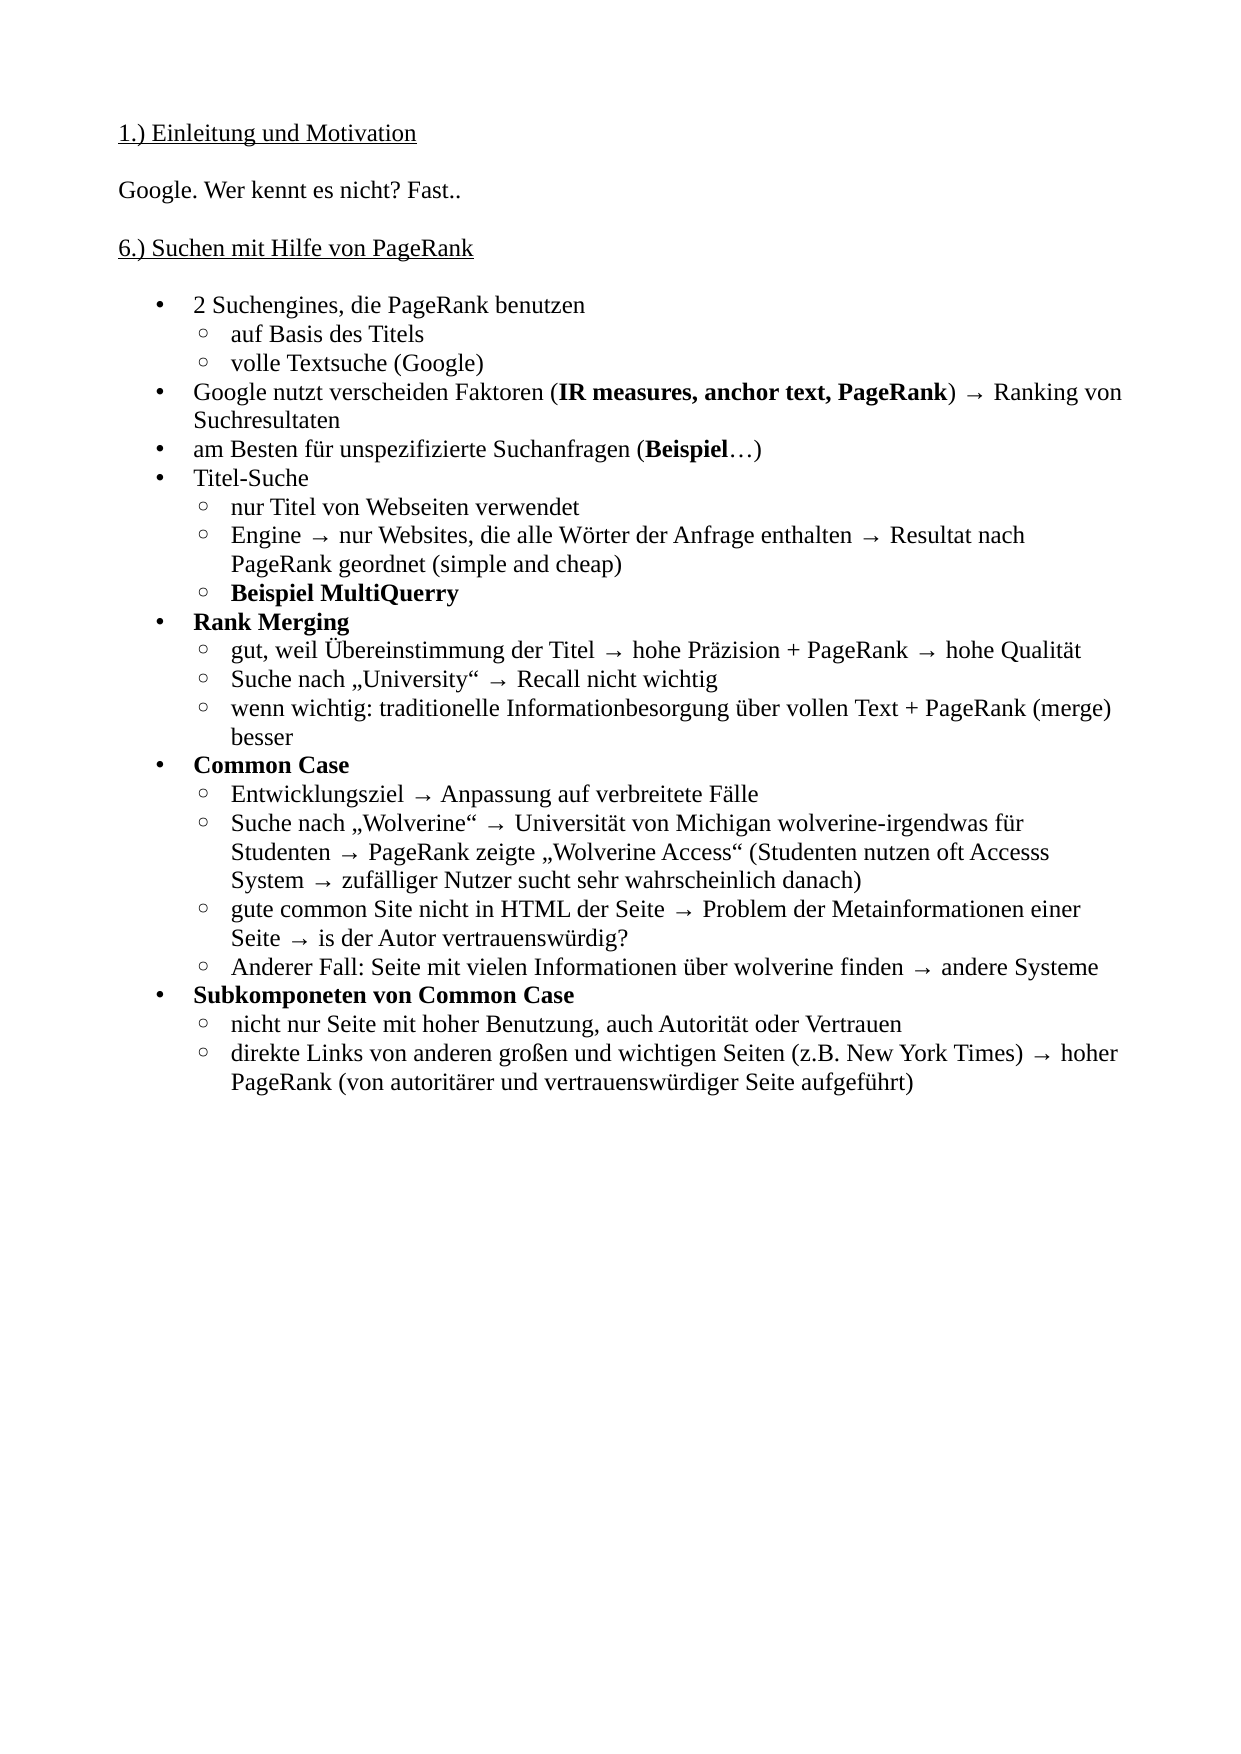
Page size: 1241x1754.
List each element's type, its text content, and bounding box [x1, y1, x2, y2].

list gute common Site nicht in HTML der Seite → Problem der Metainformationen einer Seite → is der Autor vertrauenswürdig? [193, 894, 1122, 952]
list Anderer Fall: Seite mit vielen Informationen über wolverine finden → andere Systeme [193, 952, 1122, 981]
list volle Textsuche (Google) [193, 348, 1122, 377]
list am Besten für unspezifizierte Suchanfragen (Beispiel…) [156, 434, 1122, 463]
text 6.) Suchen mit Hilfe von PageRank [118, 233, 1122, 262]
list direkte Links von anderen großen und wichtigen Seiten (z.B. New York Times) → hoher PageRank (von autoritärer und vertrauenswürdiger Seite aufgeführt) [193, 1038, 1122, 1096]
list Subkomponeten von Common Case [156, 981, 1122, 1009]
list Suche nach „Wolverine“ → Universität von Michigan wolverine-irgendwas für Studenten → PageRank zeigte „Wolverine Access“ (Studenten nutzen oft Accesss System → zufälliger Nutzer sucht sehr wahrscheinlich danach) [193, 808, 1122, 894]
list gut, weil Übereinstimmung der Titel → hohe Präzision + PageRank → hohe Qualität [193, 636, 1122, 664]
list Titel-Suche [156, 463, 1122, 492]
list Beispiel MultiQuerry [193, 578, 1122, 607]
list Engine → nur Websites, die alle Wörter der Anfrage enthalten → Resultat nach PageRank geordnet (simple and cheap) [193, 521, 1122, 578]
list wenn wichtig: traditionelle Informationbesorgung über vollen Text + PageRank (merge) besser [193, 693, 1122, 751]
list Rank Merging [156, 607, 1122, 636]
text Google. Wer kennt es nicht? Fast.. [118, 176, 1122, 204]
text 1.) Einleitung und Motivation [118, 118, 1122, 147]
list Common Case [156, 751, 1122, 779]
list Suche nach „University“ → Recall nicht wichtig [193, 664, 1122, 693]
list nicht nur Seite mit hoher Benutzung, auch Autorität oder Vertrauen [193, 1009, 1122, 1038]
list Entwicklungsziel → Anpassung auf verbreitete Fälle [193, 779, 1122, 808]
list nur Titel von Webseiten verwendet [193, 492, 1122, 521]
list Google nutzt verscheiden Faktoren (IR measures, anchor text, PageRank) → Ranking von Suchresultaten [156, 377, 1122, 434]
list auf Basis des Titels [193, 319, 1122, 348]
list 2 Suchengines, die PageRank benutzen [156, 291, 1122, 319]
